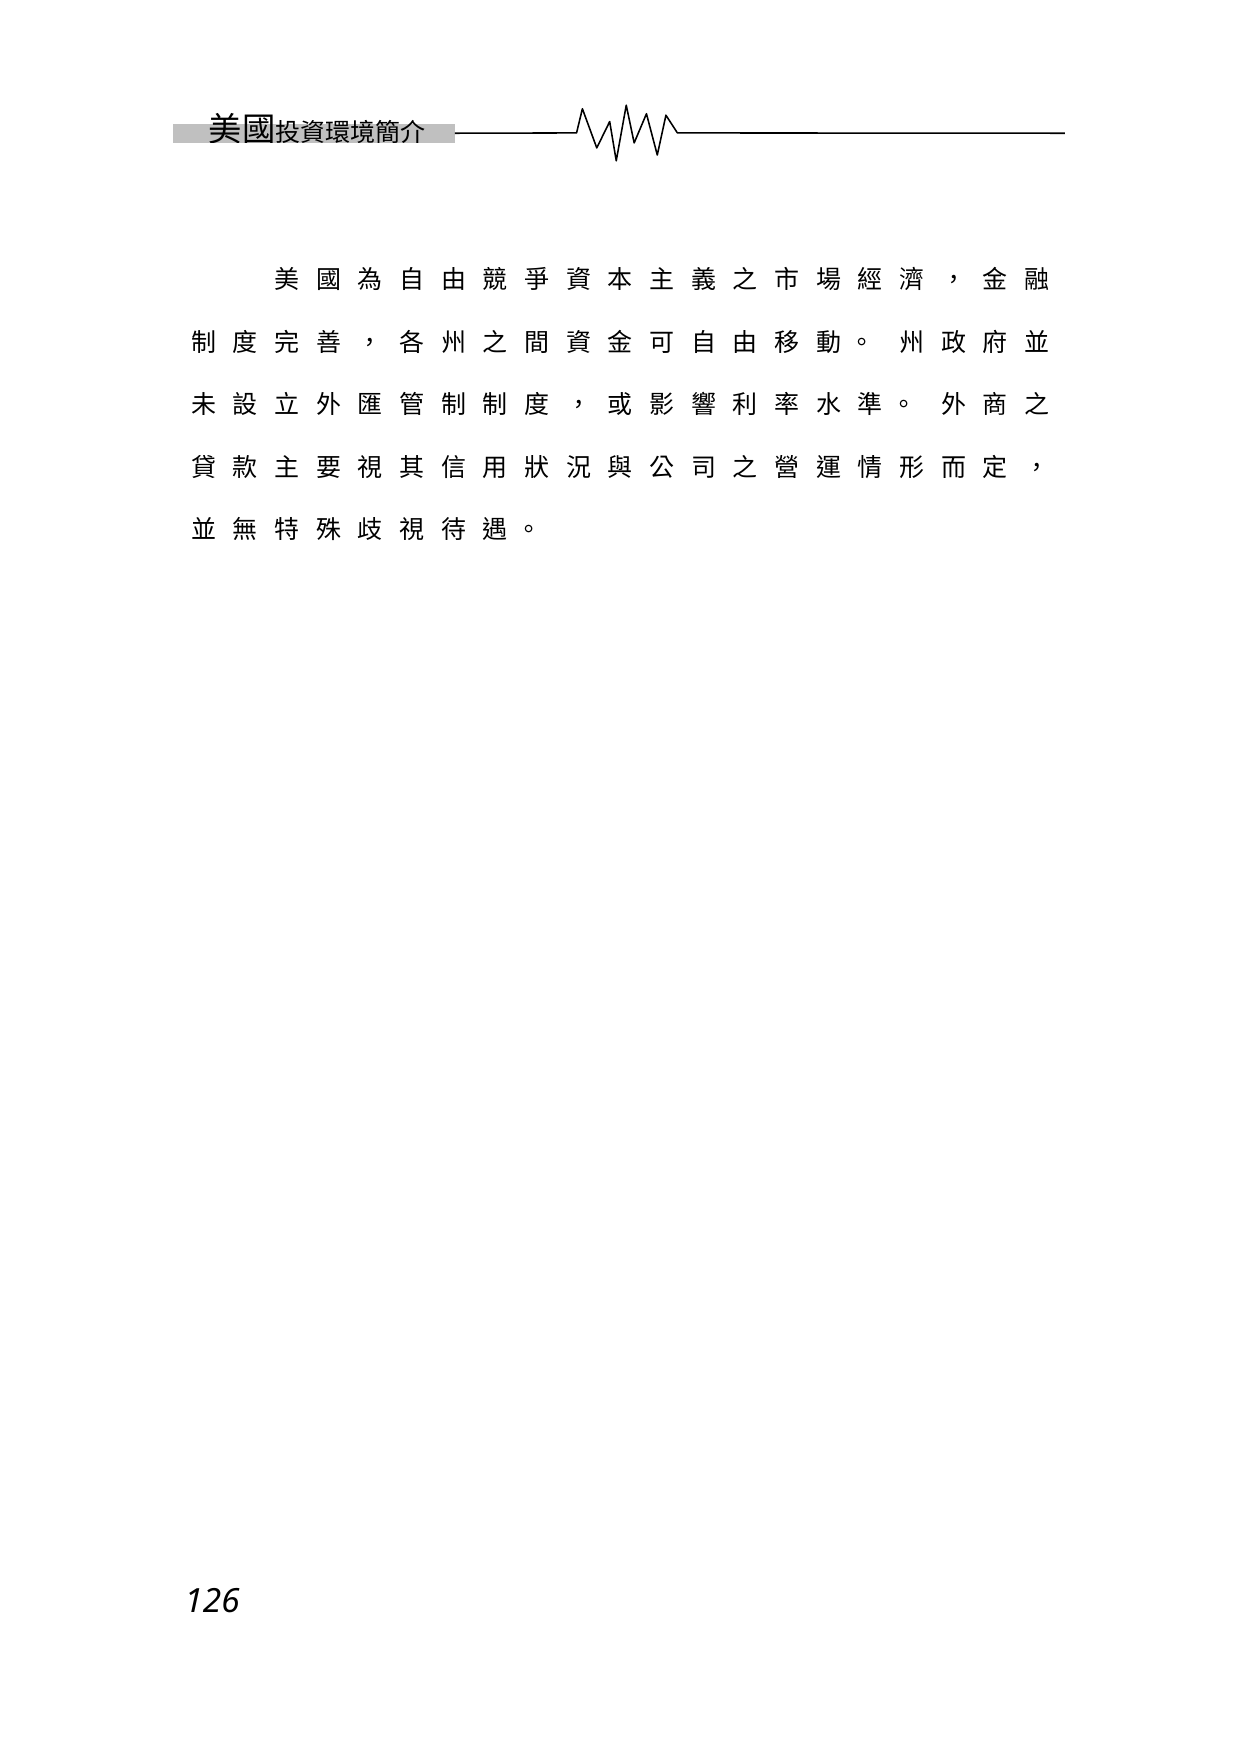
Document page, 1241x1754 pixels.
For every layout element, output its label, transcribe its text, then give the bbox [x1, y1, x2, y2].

text 美國為自由競爭資本主義之市場經濟，金融制度完善，各州之間資金可自由移動。州政府並未設立外匯管制制度，或影響利率水準。外商之貸款主要視其信用狀況與公司之營運情形而定，並無特殊歧視待遇。 [183, 236, 1058, 549]
